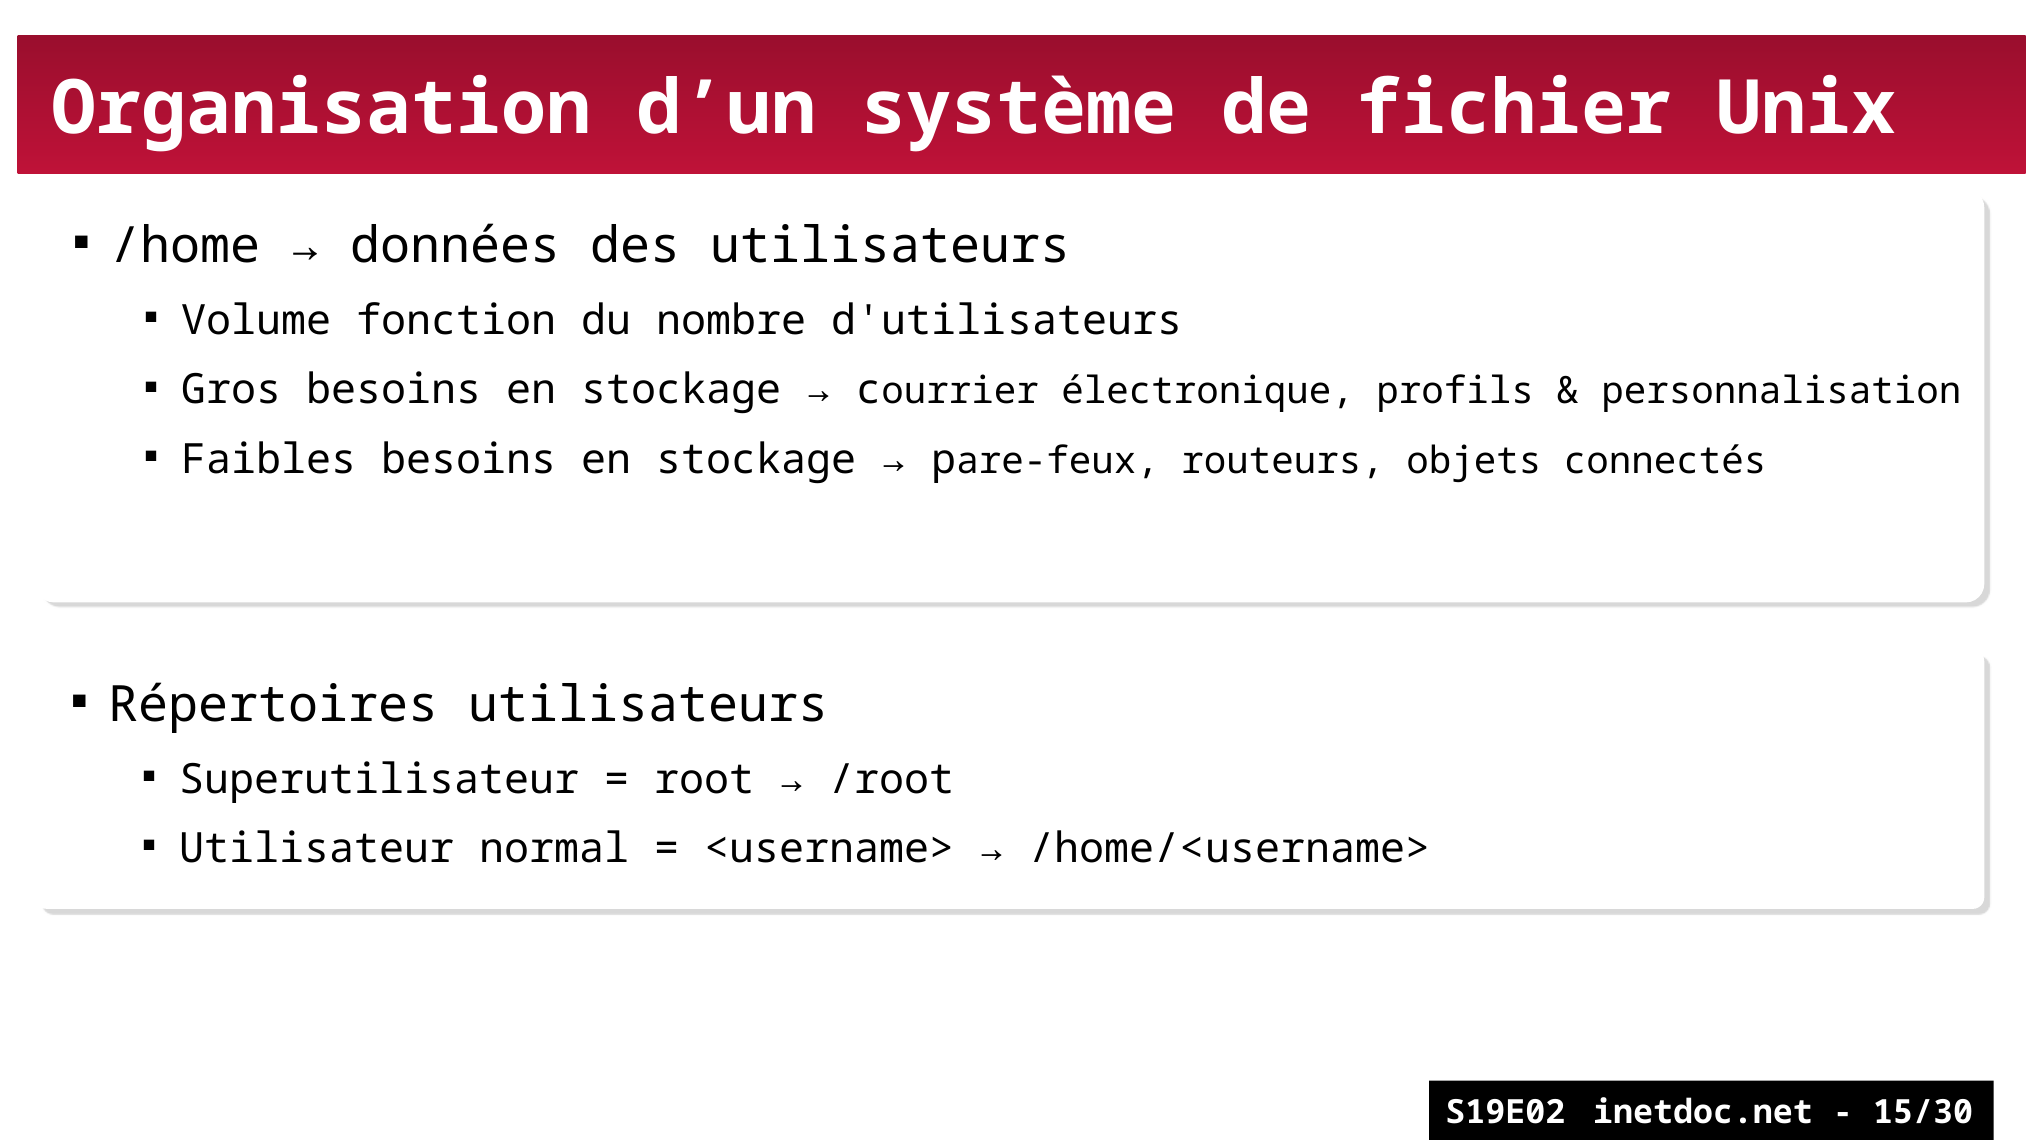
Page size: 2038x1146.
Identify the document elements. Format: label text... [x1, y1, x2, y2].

text_box Répertoires utilisateurs Superutilisateur = root → /root Utilisateur normal = <username> → /home/<username> [35, 649, 1985, 909]
text_box S19E02 inetdoc.net - <numéro>/30 [1429, 1080, 1994, 1140]
text_box /home → données des utilisateurs Volume fonction du nombre d'utilisateurs Gros besoins en stockage → courrier électronique, profils & personnalisation Faibles besoins en stockage → pare-feux, routeurs, objets connectés [35, 188, 1985, 603]
text_box Organisation d’un système de fichier Unix [17, 35, 2026, 174]
